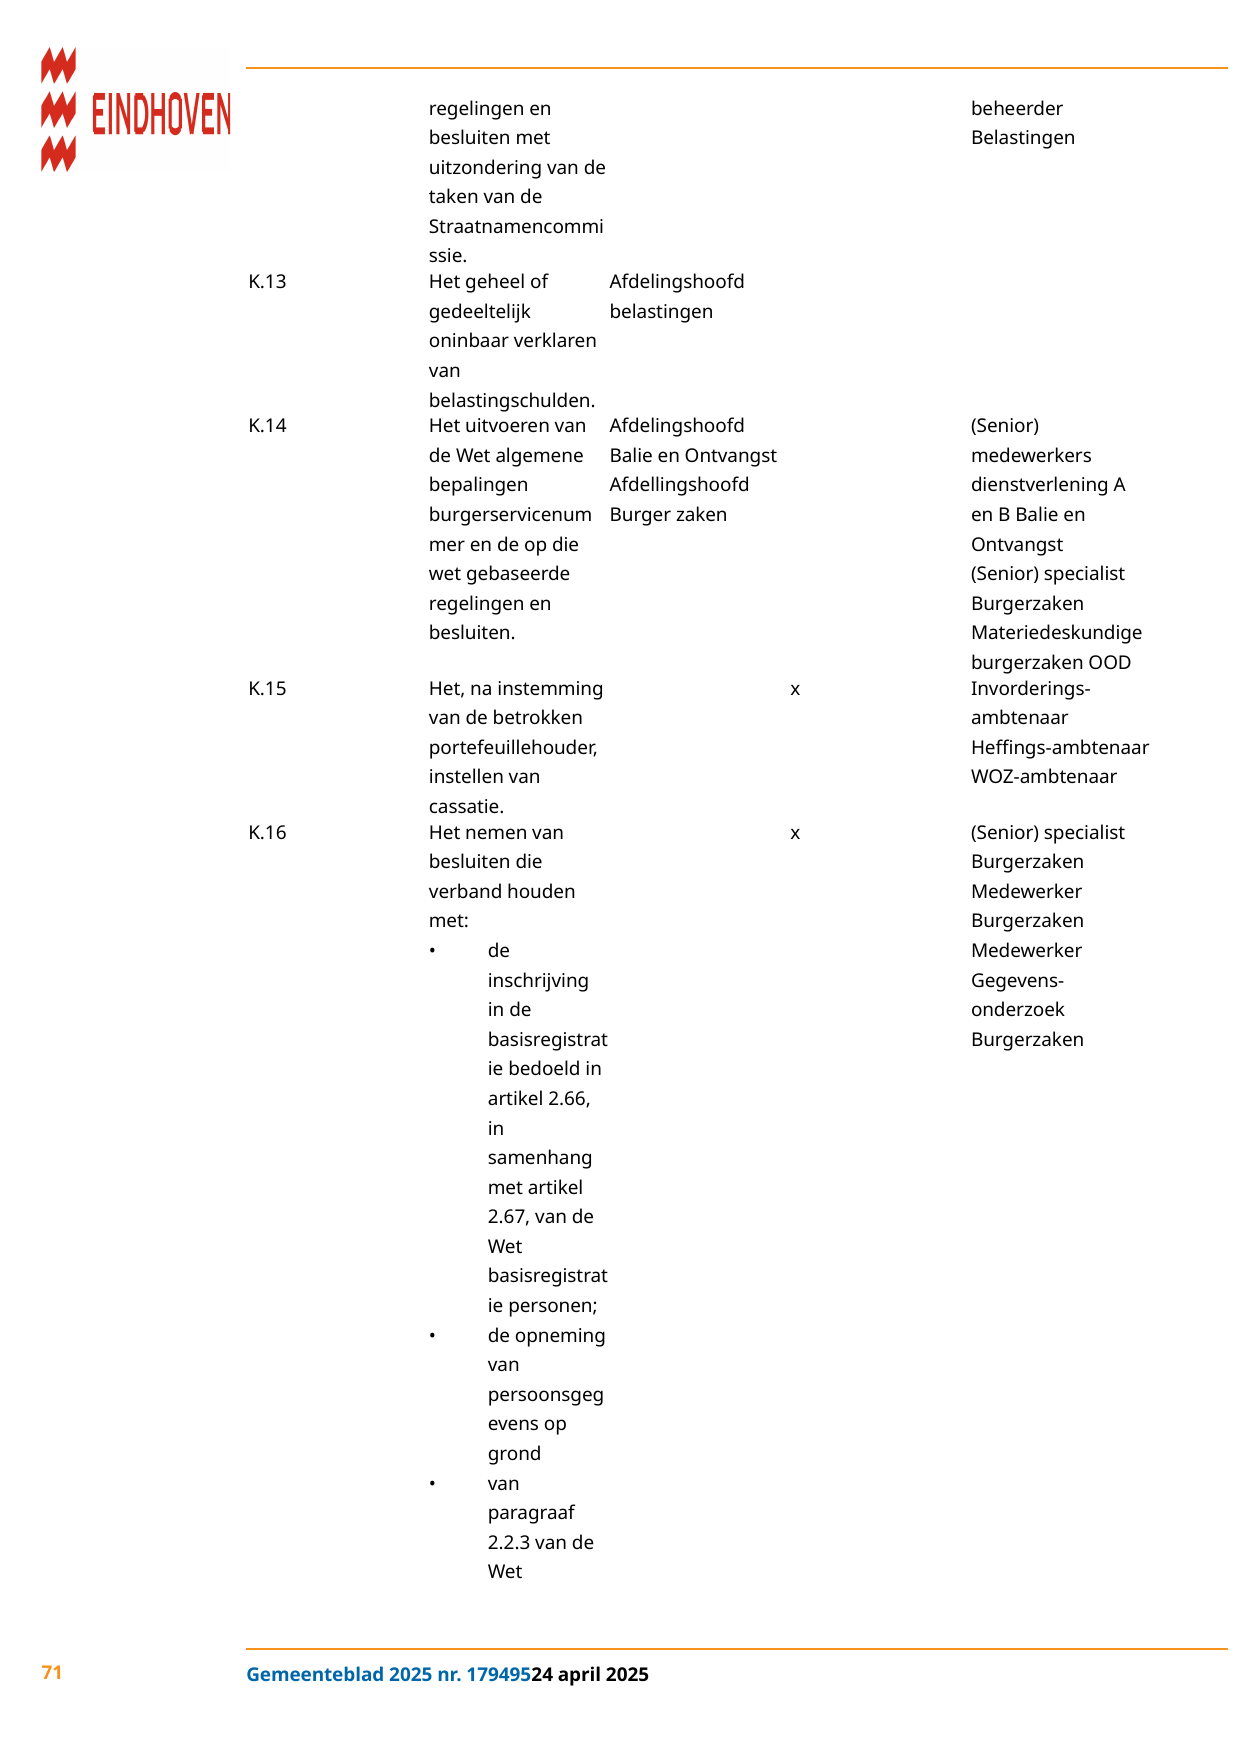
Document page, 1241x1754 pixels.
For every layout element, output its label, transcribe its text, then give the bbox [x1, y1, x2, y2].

table_cell Invorderings-ambtenaar Heffings-ambtenaar WOZ-ambtenaar [971, 675, 1152, 819]
picture [41, 47, 231, 172]
table_cell (Senior) specialist Burgerzaken Medewerker Burgerzaken Medewerker Gegevens-onderzoek Burgerzaken [971, 819, 1152, 1584]
table_cell [609, 675, 790, 819]
table_cell [609, 819, 790, 1584]
table_cell regelingen en besluiten met uitzondering van de taken van de Straatnamencommissie. [429, 95, 609, 268]
table_cell beheerder Belastingen [971, 95, 1152, 268]
table_cell Het, na instemming van de betrokken portefeuillehouder, instellen van cassatie. [429, 675, 609, 819]
table_cell K.15 [248, 675, 429, 819]
table_cell x [790, 819, 971, 1584]
table_cell [971, 269, 1152, 412]
table_cell K.14 [248, 413, 429, 675]
table_cell K.16 [248, 819, 429, 1584]
table_cell [790, 413, 971, 675]
table_cell Het geheel of gedeeltelijk oninbaar verklaren van belastingschulden. [429, 269, 609, 412]
table_cell [248, 95, 429, 268]
table_cell Afdelingshoofd Balie en Ontvangst Afdellingshoofd Burger zaken [609, 413, 790, 675]
table_cell x [790, 675, 971, 819]
table_cell [790, 95, 971, 268]
table_cell [790, 269, 971, 412]
table_cell (Senior) medewerkers dienstverlening A en B Balie en Ontvangst (Senior) specialist Burgerzaken Materiedeskundige burgerzaken OOD [971, 413, 1152, 675]
table_cell Het uitvoeren van de Wet algemene bepalingen burgerservicenummer en de op die wet gebaseerde regelingen en besluiten. [429, 413, 609, 675]
table_cell Het nemen van besluiten die verband houden met: de inschrijving in de basisregistratie bedoeld in artikel 2.66, in samenhang met artikel 2.67, van de Wet basisregistratie personen; de opneming van persoonsgegevens op grond van paragraaf 2.2.3 van de Wet [429, 819, 609, 1584]
table_cell [609, 95, 790, 268]
table_cell K.13 [248, 269, 429, 412]
table_cell Afdelingshoofd belastingen [609, 269, 790, 412]
